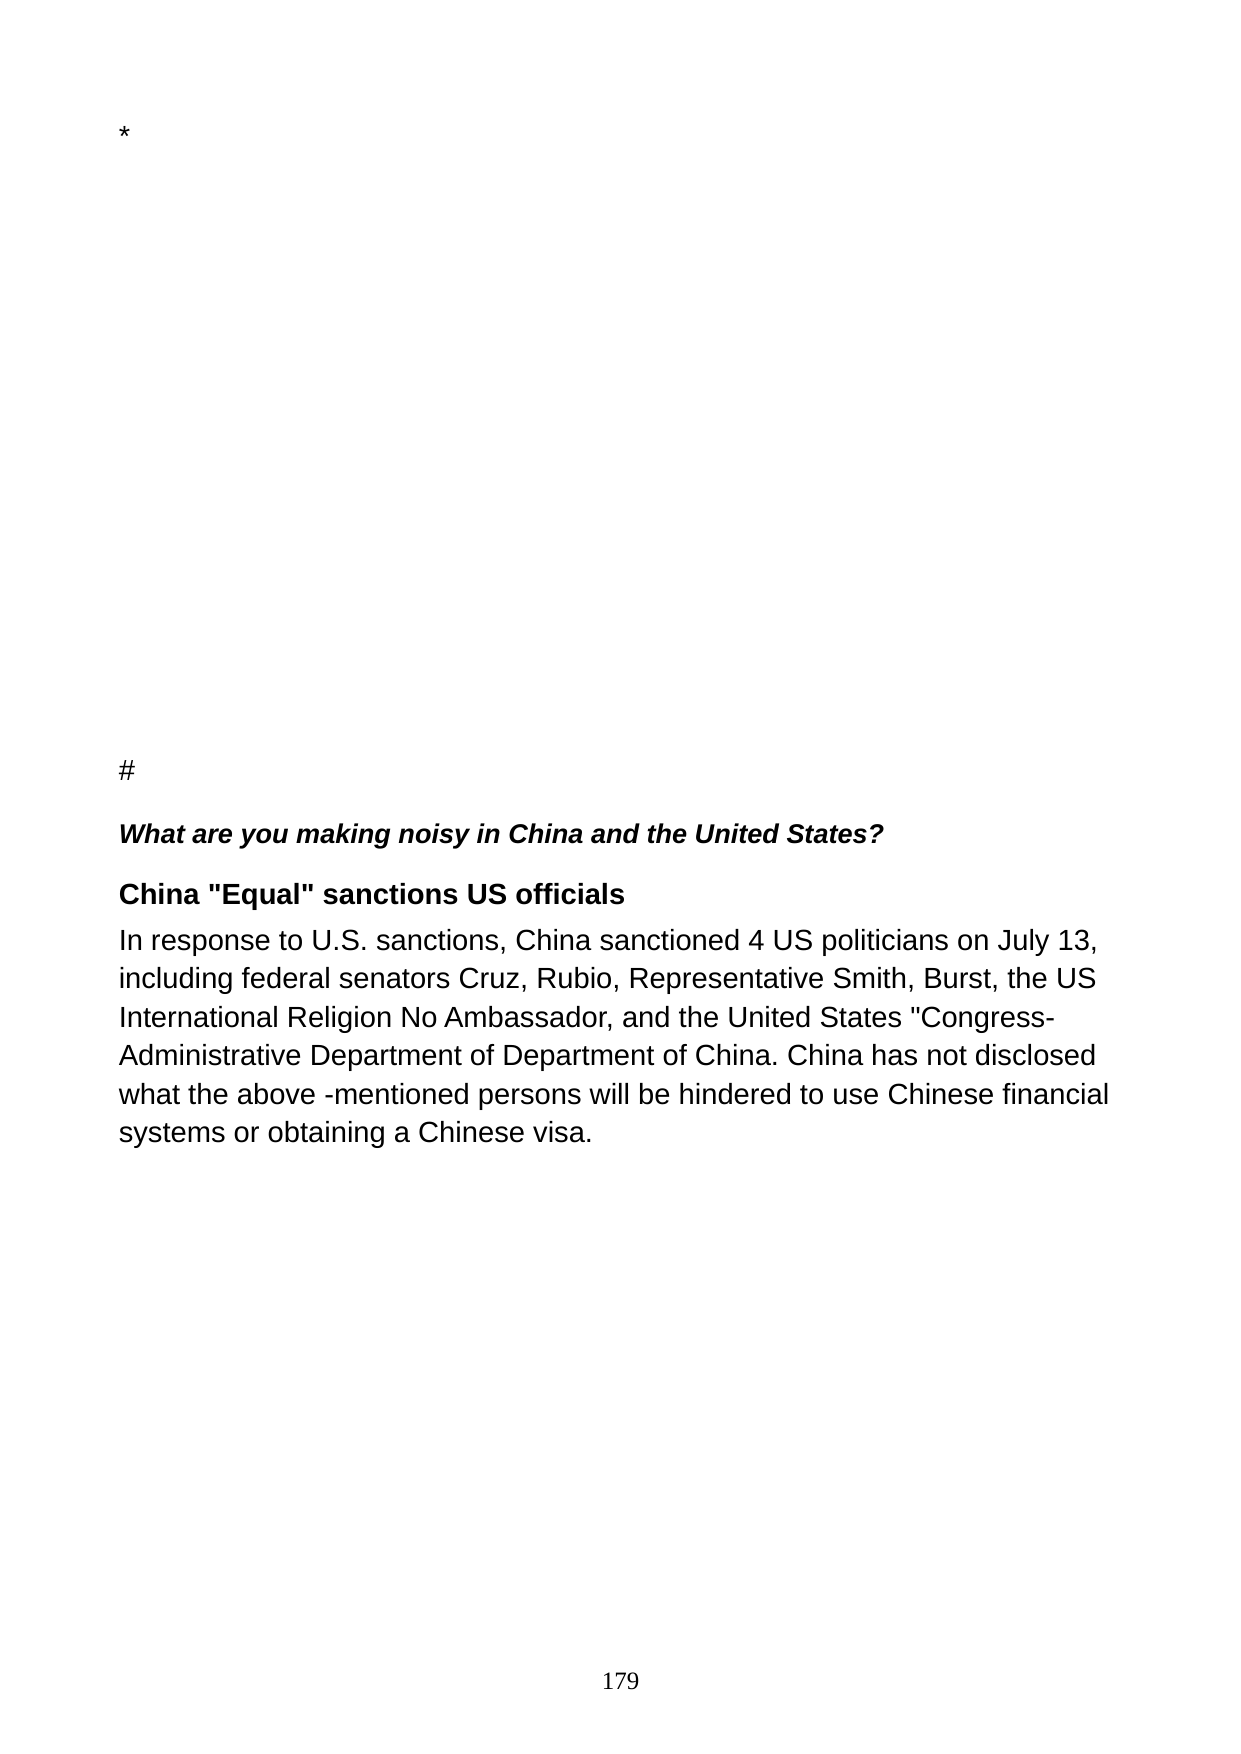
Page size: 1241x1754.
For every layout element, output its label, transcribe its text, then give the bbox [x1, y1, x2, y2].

text * # [118, 118, 1122, 786]
subtitle What are you making noisy in China and the United States? [118, 818, 1122, 849]
subtitle China "Equal" sanctions US officials [118, 877, 1122, 910]
text In response to U.S. sanctions, China sanctioned 4 US politicians on July 13, including federal senators Cruz, Rubio, Representative Smith, Burst, the US International Religion No Ambassador, and the United States "Congress-Administrative Department of Department of China. China has not disclosed what the above -mentioned persons will be hindered to use Chinese financial systems or obtaining a Chinese visa. [118, 923, 1122, 1149]
